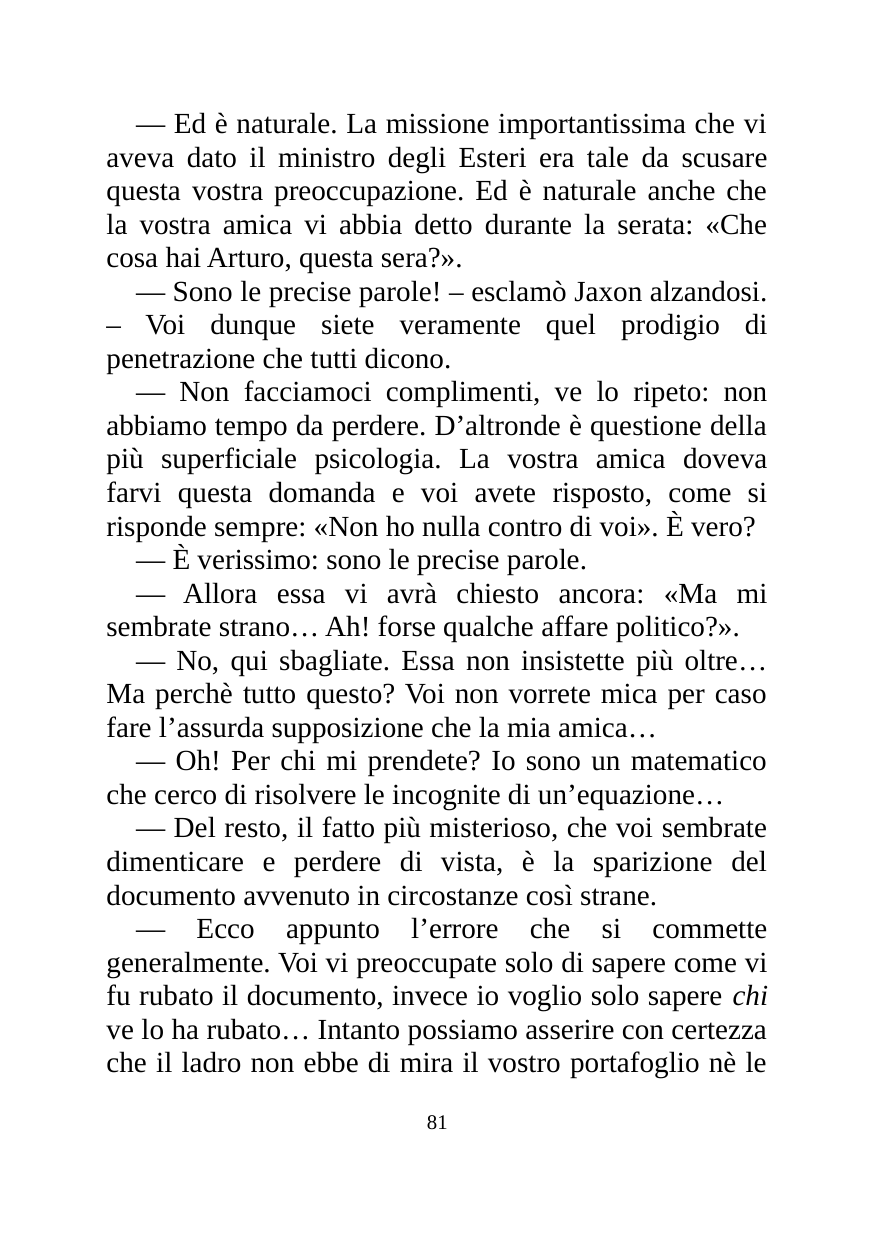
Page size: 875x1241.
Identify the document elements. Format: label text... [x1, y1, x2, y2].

text — Oh! Per chi mi prendete? Io sono un matematico che cerco di risolvere le incognite di un’equazione… [106, 743, 768, 811]
text — No, qui sbagliate. Essa non insistette più oltre… Ma perchè tutto questo? Voi non vorrete mica per caso fare l’assurda supposizione che la mia amica… [106, 643, 768, 743]
text — Del resto, il fatto più misterioso, che voi sembrate dimenticare e perdere di vista, è la sparizione del documento avvenuto in circostanze così strane. [106, 811, 768, 911]
text — Allora essa vi avrà chiesto ancora: «Ma mi sembrate strano… Ah! forse qualche affare politico?». [106, 576, 768, 643]
text — Sono le precise parole! – esclamò Jaxon alzandosi. – Voi dunque siete veramente quel prodigio di penetrazione che tutti dicono. [106, 274, 768, 374]
text — Ecco appunto l’errore che si commette generalmente. Voi vi preoccupate solo di sapere come vi fu rubato il documento, invece io voglio solo sapere chi ve lo ha rubato… Intanto possiamo asserire con certezza che il ladro non ebbe di mira il vostro portafoglio nè le [106, 911, 768, 1079]
text — È verissimo: sono le precise parole. [106, 542, 768, 576]
text — Ed è naturale. La missione importantissima che vi aveva dato il ministro degli Esteri era tale da scusare questa vostra preoccupazione. Ed è naturale anche che la vostra amica vi abbia detto durante la serata: «Che cosa hai Arturo, questa sera?». [106, 106, 768, 274]
text — Non facciamoci complimenti, ve lo ripeto: non abbiamo tempo da perdere. D’altronde è questione della più superficiale psicologia. La vostra amica doveva farvi questa domanda e voi avete risposto, come si risponde sempre: «Non ho nulla contro di voi». È vero? [106, 374, 768, 542]
